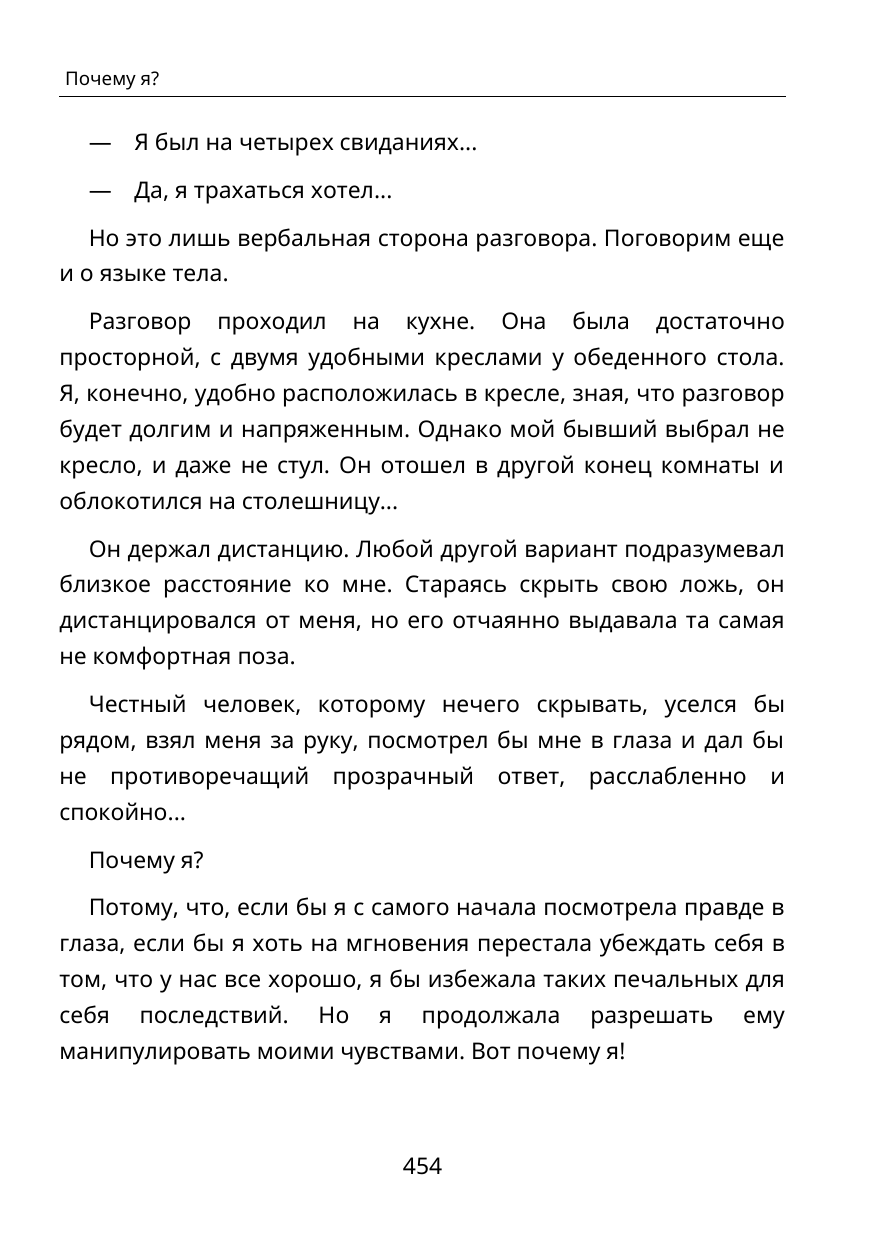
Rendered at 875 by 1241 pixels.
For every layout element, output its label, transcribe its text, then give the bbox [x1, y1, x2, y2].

text Почему я? [59, 843, 786, 875]
text Но это лишь вербальная сторона разговора. Поговорим еще и о языке тела. [59, 221, 786, 289]
text Честный человек, которому нечего скрывать, уселся бы рядом, взял меня за руку, посмотрел бы мне в глаза и дал бы не противоречащий прозрачный ответ, расслабленно и спокойно... [59, 688, 786, 827]
list Я был на четырех свиданиях... [59, 126, 786, 157]
text Разговор проходил на кухне. Она была достаточно просторной, с двумя удобными креслами у обеденного стола. Я, конечно, удобно расположилась в кресле, зная, что разговор будет долгим и напряженным. Однако мой бывший выбрал не кресло, и даже не стул. Он отошел в другой конец комнаты и облокотился на столешницу... [59, 305, 786, 516]
text Потому, что, если бы я с самого начала посмотрела правде в глаза, если бы я хоть на мгновения перестала убеждать себя в том, что у нас все хорошо, я бы избежала таких печальных для себя последствий. Но я продолжала разрешать ему манипулировать моими чувствами. Вот почему я! [59, 891, 786, 1066]
text Он держал дистанцию. Любой другой вариант подразумевал близкое расстояние ко мне. Стараясь скрыть свою ложь, он дистанцировался от меня, но его отчаянно выдавала та самая не комфортная поза. [59, 532, 786, 672]
list Да, я трахаться хотел... [59, 174, 786, 205]
